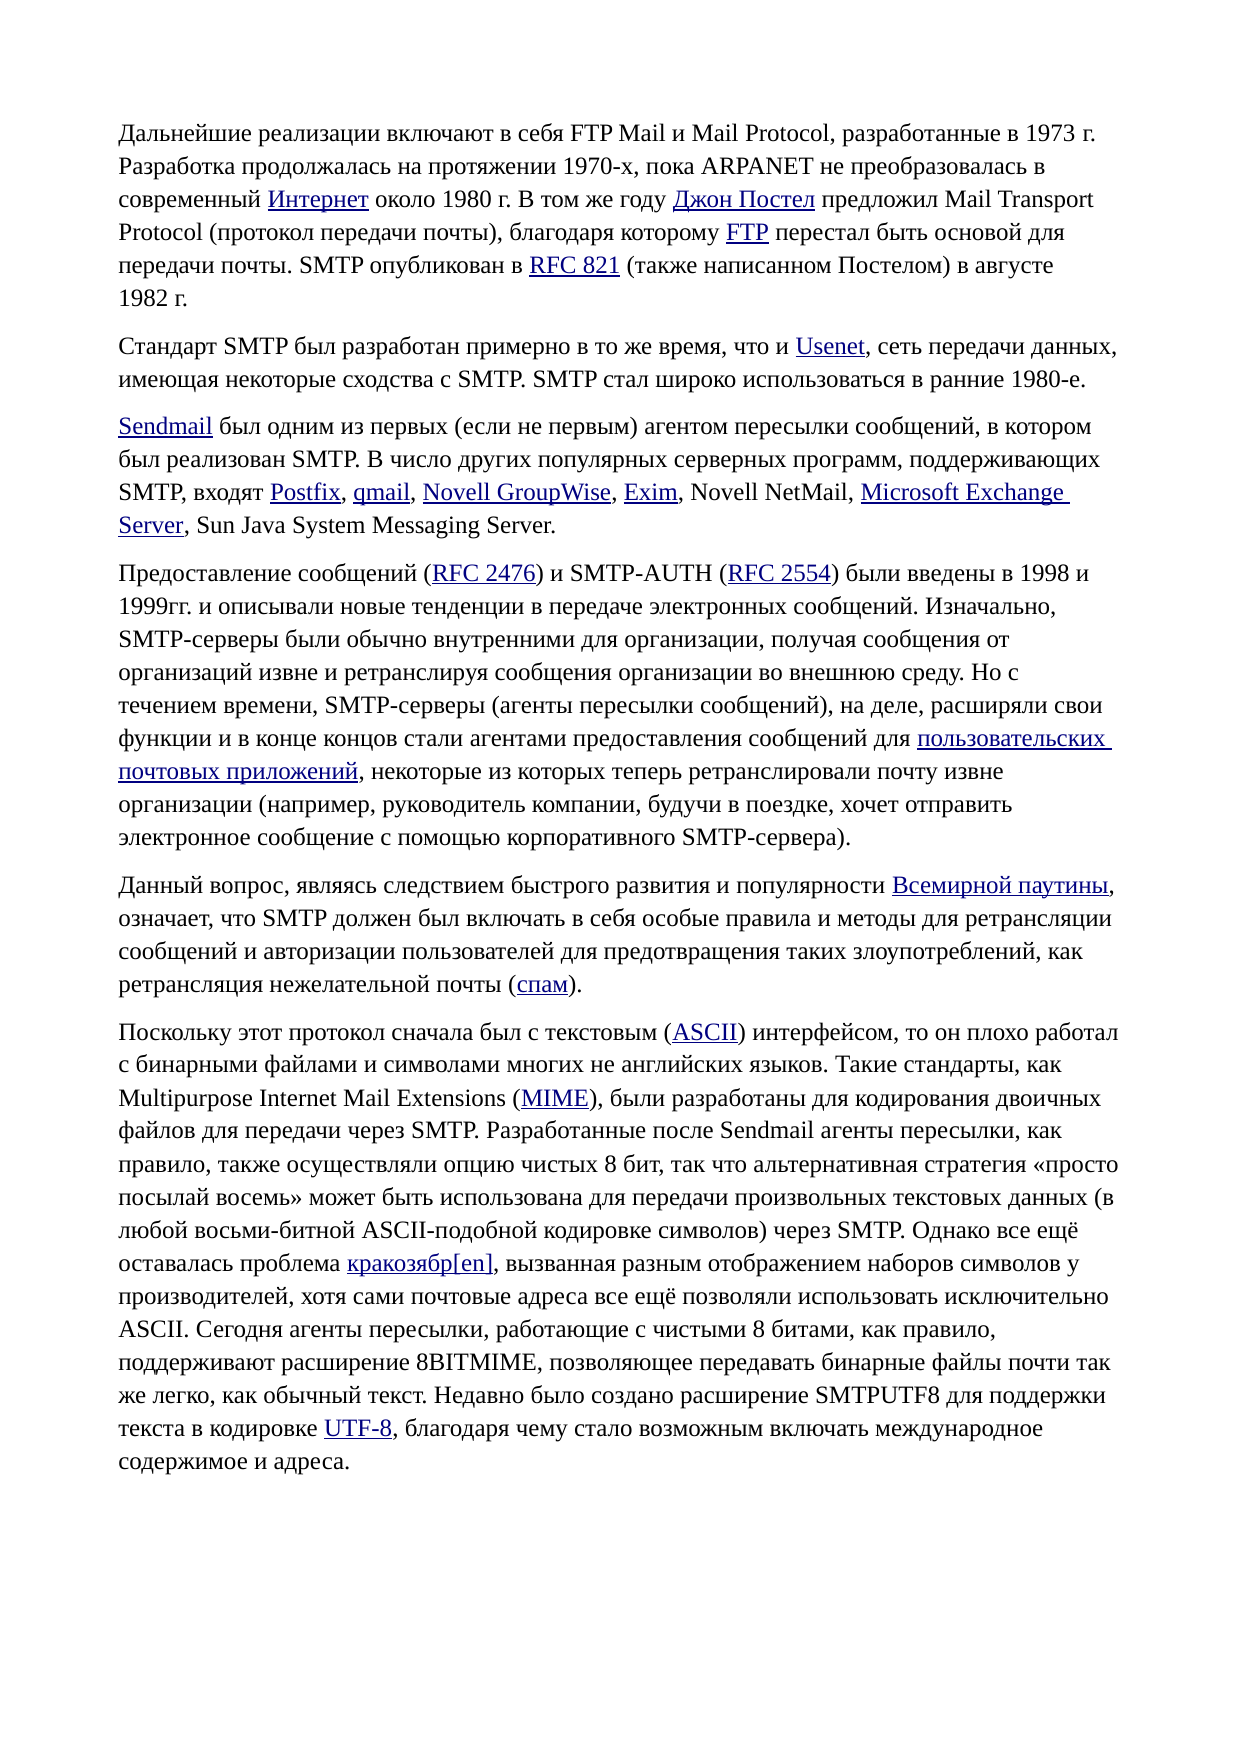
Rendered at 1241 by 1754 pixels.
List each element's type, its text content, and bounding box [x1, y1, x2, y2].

text Предоставление сообщений (RFC 2476) и SMTP-AUTH (RFC 2554) были введены в 1998 и 1999гг. и описывали новые тенденции в передаче электронных сообщений. Изначально, SMTP-серверы были обычно внутренними для организации, получая сообщения от организаций извне и ретранслируя сообщения организации во внешнюю среду. Но с течением времени, SMTP-серверы (агенты пересылки сообщений), на деле, расширяли свои функции и в конце концов стали агентами предоставления сообщений для пользовательских почтовых приложений, некоторые из которых теперь ретранслировали почту извне организации (например, руководитель компании, будучи в поездке, хочет отправить электронное сообщение с помощью корпоративного SMTP-сервера). [118, 558, 1122, 851]
text Поскольку этот протокол сначала был с текстовым (ASCII) интерфейсом, то он плохо работал с бинарными файлами и символами многих не английских языков. Такие стандарты, как Multipurpose Internet Mail Extensions (MIME), были разработаны для кодирования двоичных файлов для передачи через SMTP. Разработанные после Sendmail агенты пересылки, как правило, также осуществляли опцию чистых 8 бит, так что альтернативная стратегия «просто посылай восемь» может быть использована для передачи произвольных текстовых данных (в любой восьми-битной ASCII-подобной кодировке символов) через SMTP. Однако все ещё оставалась проблема кракозябр[en], вызванная разным отображением наборов символов у производителей, хотя сами почтовые адреса все ещё позволяли использовать исключительно ASCII. Сегодня агенты пересылки, работающие с чистыми 8 битами, как правило, поддерживают расширение 8BITMIME, позволяющее передавать бинарные файлы почти так же легко, как обычный текст. Недавно было создано расширение SMTPUTF8 для поддержки текста в кодировке UTF-8, благодаря чему стало возможным включать международное содержимое и адреса. [118, 1017, 1122, 1474]
text Дальнейшие реализации включают в себя FTP Mail и Mail Protocol, разработанные в 1973 г. Разработка продолжалась на протяжении 1970-х, пока ARPANET не преобразовалась в современный Интернет около 1980 г. В том же году Джон Постел предложил Mail Transport Protocol (протокол передачи почты), благодаря которому FTP перестал быть основой для передачи почты. SMTP опубликован в RFC 821 (также написанном Постелом) в августе 1982 г. [118, 118, 1122, 312]
text Sendmail был одним из первых (если не первым) агентом пересылки сообщений, в котором был реализован SMTP. В число других популярных серверных программ, поддерживающих SMTP, входят Postfix, qmail, Novell GroupWise, Exim, Novell NetMail, Microsoft Exchange Server, Sun Java System Messaging Server. [118, 411, 1122, 539]
text Стандарт SMTP был разработан примерно в то же время, что и Usenet, сеть передачи данных, имеющая некоторые сходства с SMTP. SMTP стал широко использоваться в ранние 1980-е. [118, 331, 1122, 393]
text Данный вопрос, являясь следствием быстрого развития и популярности Всемирной паутины, означает, что SMTP должен был включать в себя особые правила и методы для ретрансляции сообщений и авторизации пользователей для предотвращения таких злоупотреблений, как ретрансляция нежелательной почты (спам). [118, 870, 1122, 998]
